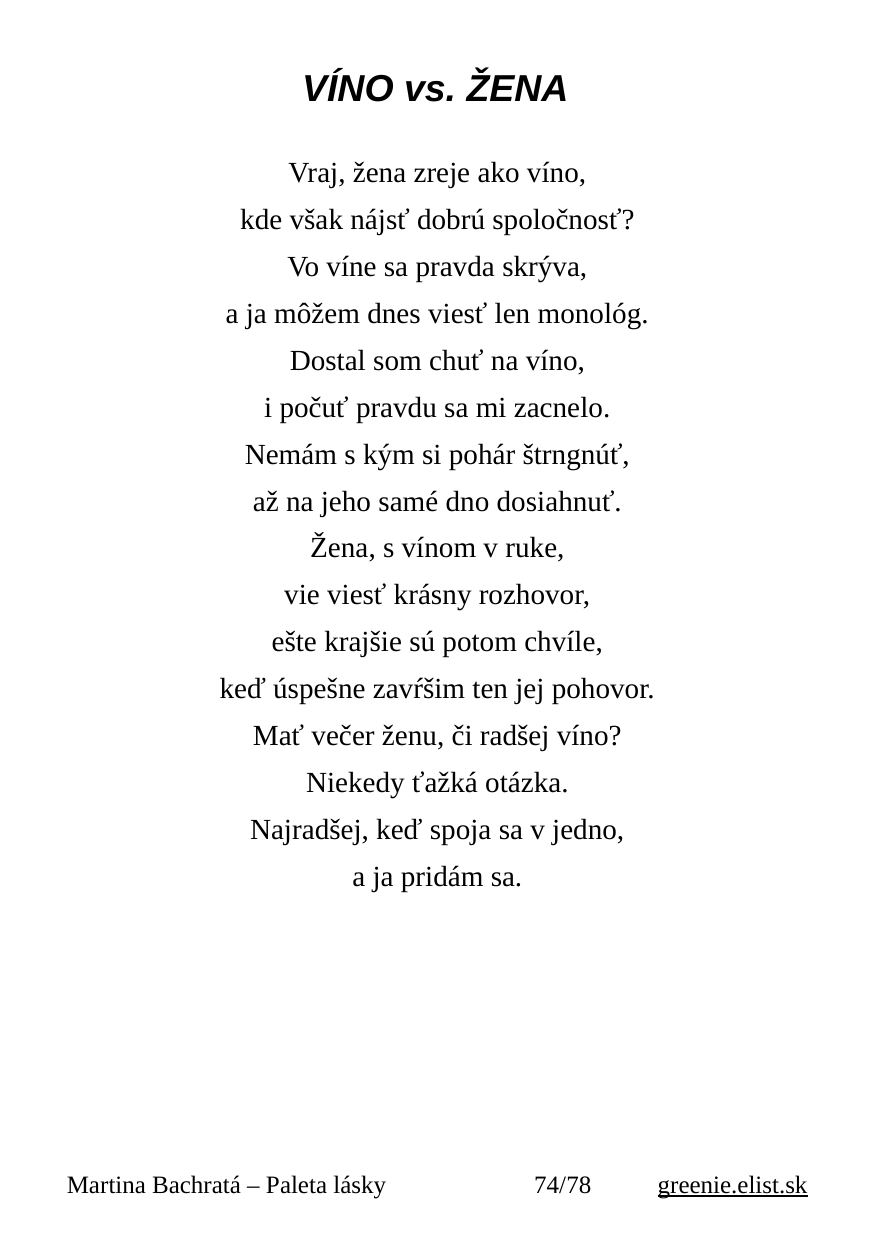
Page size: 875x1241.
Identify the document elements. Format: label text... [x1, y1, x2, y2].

text Dostal som chuť na víno, [41, 343, 833, 377]
text ešte krajšie sú potom chvíle, [41, 624, 833, 658]
text Vo víne sa pravda skrýva, [41, 249, 833, 283]
text kde však nájsť dobrú spoločnosť? [41, 202, 833, 236]
text Nemám s kým si pohár štrngnúť, [41, 437, 833, 470]
subtitle VÍNO vs. ŽENA [41, 66, 833, 109]
text Najradšej, keď spoja sa v jedno, [41, 812, 833, 845]
text Niekedy ťažká otázka. [41, 765, 833, 798]
text i počuť pravdu sa mi zacnelo. [41, 390, 833, 423]
text vie viesť krásny rozhovor, [41, 577, 833, 611]
text a ja môžem dnes viesť len monológ. [41, 296, 833, 330]
text a ja pridám sa. [41, 859, 833, 892]
text Žena, s vínom v ruke, [41, 531, 833, 564]
text Mať večer ženu, či radšej víno? [41, 718, 833, 752]
text Vraj, žena zreje ako víno, [41, 156, 833, 189]
text keď úspešne zavŕšim ten jej pohovor. [41, 671, 833, 705]
text až na jeho samé dno dosiahnuť. [41, 484, 833, 517]
